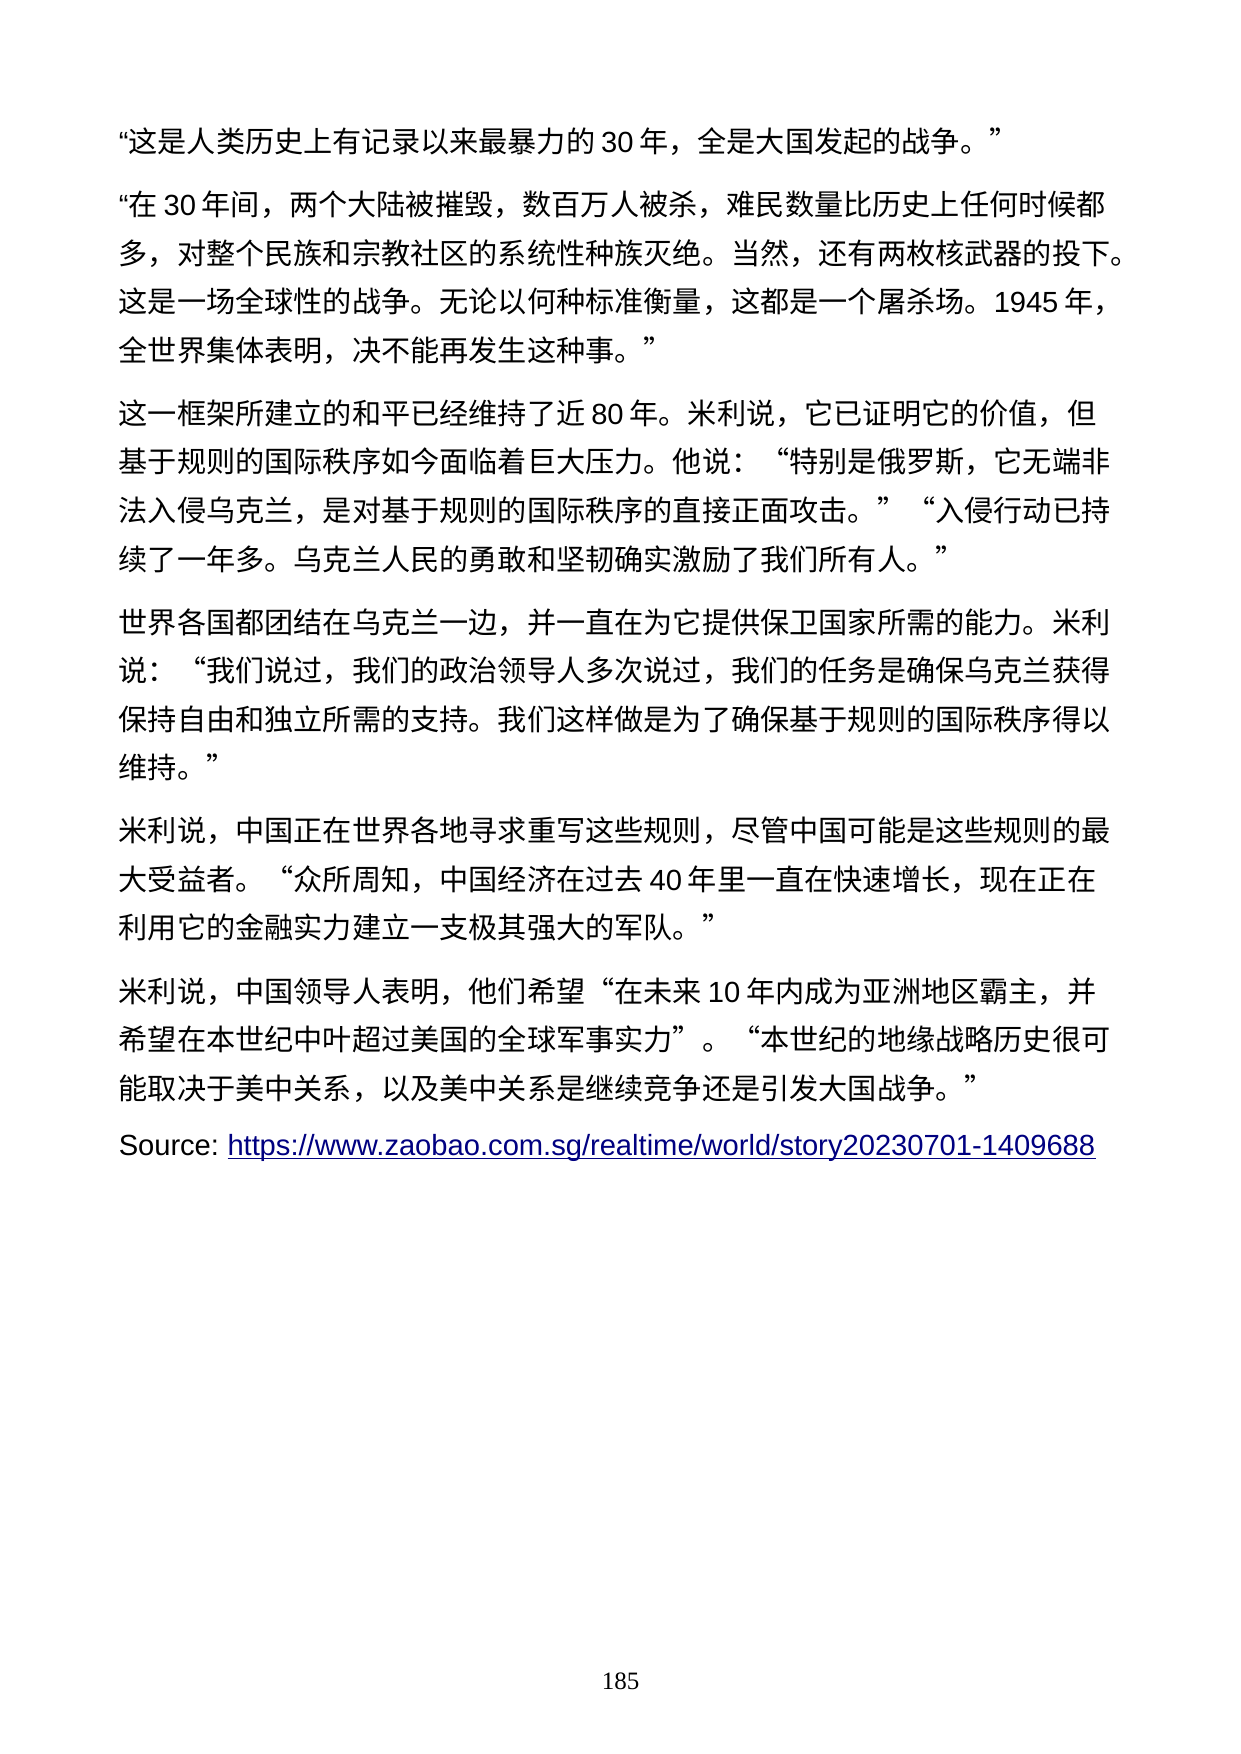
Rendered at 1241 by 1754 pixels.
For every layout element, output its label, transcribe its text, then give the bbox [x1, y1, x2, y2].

text “这是人类历史上有记录以来最暴力的30年，全是大国发起的战争。” [118, 118, 1122, 161]
text “在30年间，两个大陆被摧毁，数百万人被杀，难民数量比历史上任何时候都多，对整个民族和宗教社区的系统性种族灭绝。当然，还有两枚核武器的投下。这是一场全球性的战争。无论以何种标准衡量，这都是一个屠杀场。1945年，全世界集体表明，决不能再发生这种事。” [118, 182, 1122, 369]
text Source: https://www.zaobao.com.sg/realtime/world/story20230701-1409688 [118, 1128, 1122, 1162]
text 世界各国都团结在乌克兰一边，并一直在为它提供保卫国家所需的能力。米利说：“我们说过，我们的政治领导人多次说过，我们的任务是确保乌克兰获得保持自由和独立所需的支持。我们这样做是为了确保基于规则的国际秩序得以维持。” [118, 599, 1122, 787]
text 这一框架所建立的和平已经维持了近80年。米利说，它已证明它的价值，但基于规则的国际秩序如今面临着巨大压力。他说：“特别是俄罗斯，它无端非法入侵乌克兰，是对基于规则的国际秩序的直接正面攻击。”“入侵行动已持续了一年多。乌克兰人民的勇敢和坚韧确实激励了我们所有人。” [118, 390, 1122, 578]
text 米利说，中国正在世界各地寻求重写这些规则，尽管中国可能是这些规则的最大受益者。“众所周知，中国经济在过去40年里一直在快速增长，现在正在利用它的金融实力建立一支极其强大的军队。” [118, 808, 1122, 947]
text 米利说，中国领导人表明，他们希望“在未来10年内成为亚洲地区霸主，并希望在本世纪中叶超过美国的全球军事实力”。“本世纪的地缘战略历史很可能取决于美中关系，以及美中关系是继续竞争还是引发大国战争。” [118, 968, 1122, 1107]
